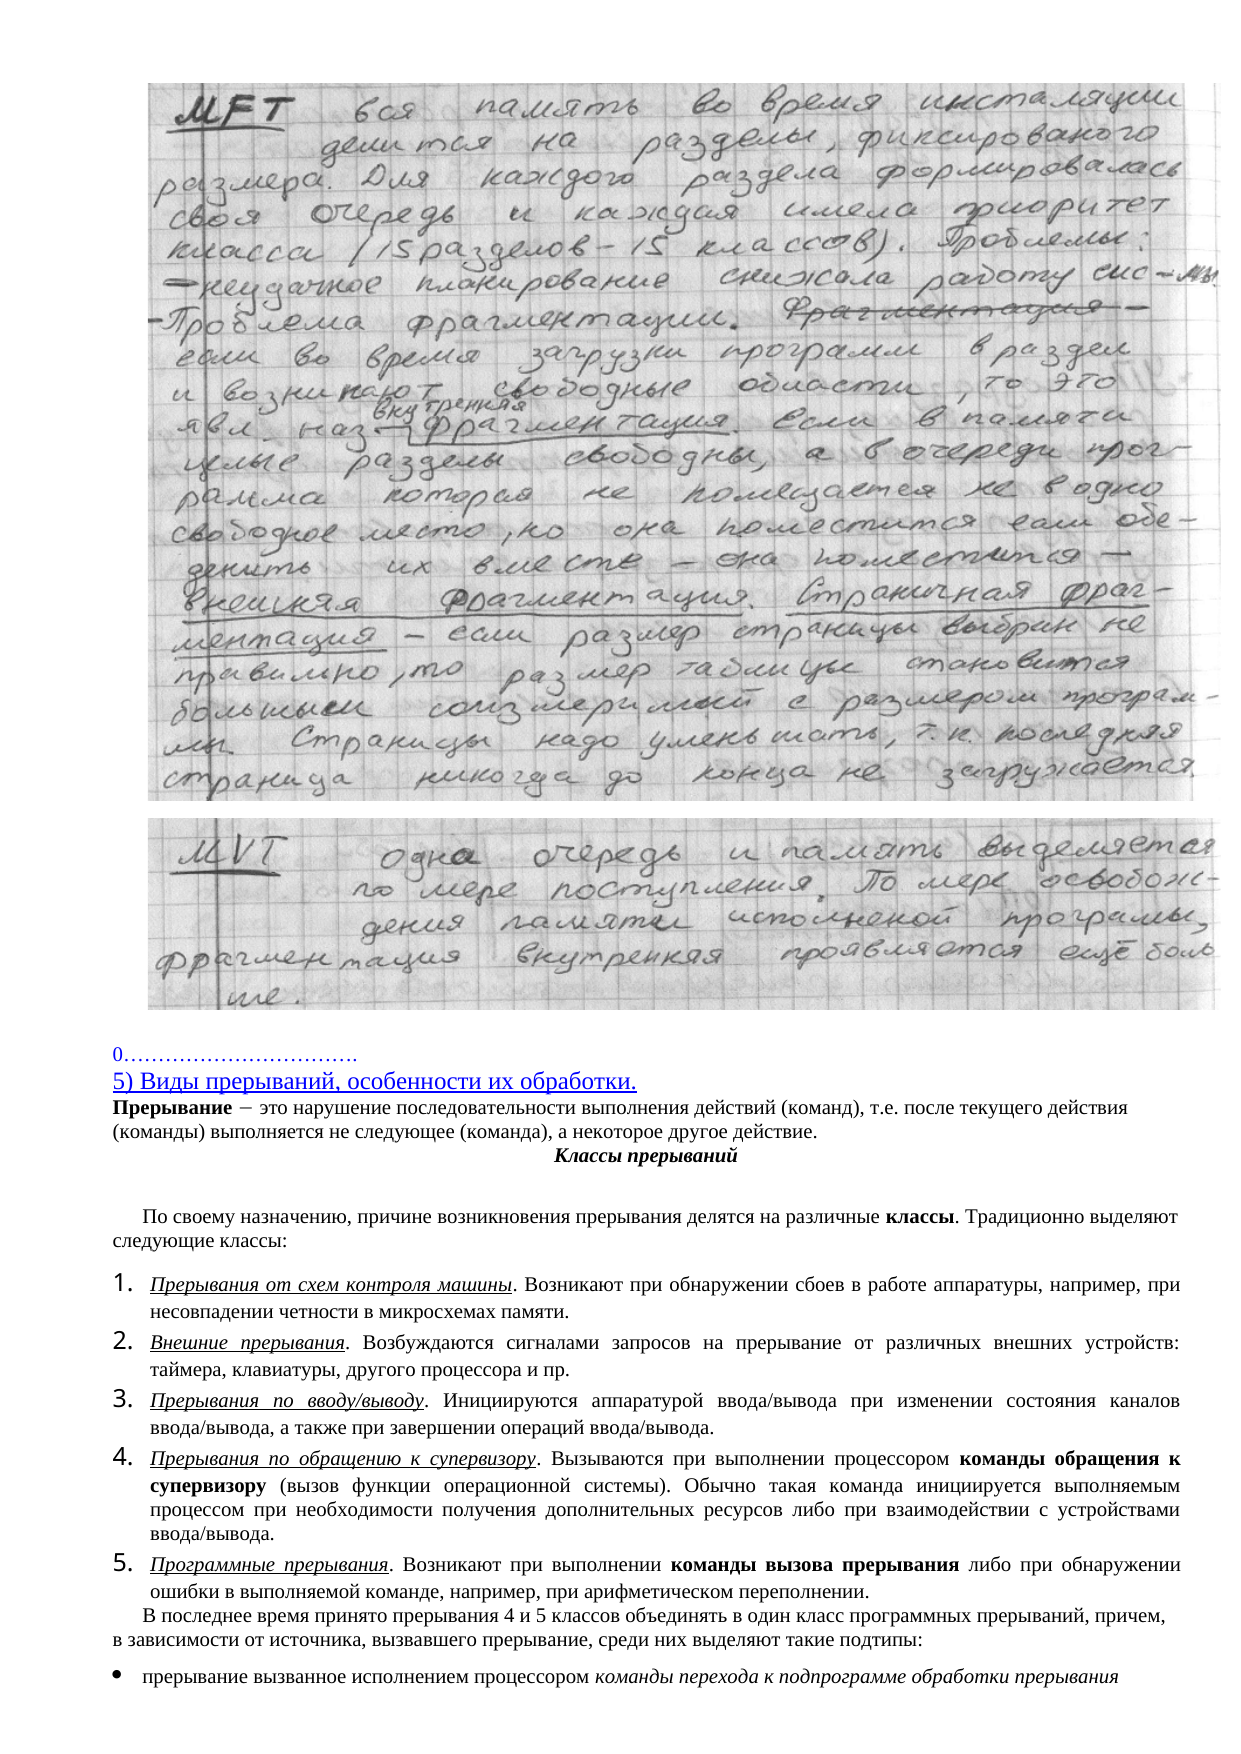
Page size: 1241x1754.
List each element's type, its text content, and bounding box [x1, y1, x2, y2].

text В последнее время принято прерывания 4 и 5 классов объединять в один класс программных прерываний, причем, в зависимости от источника, вызвавшего прерывание, среди них выделяют такие подтипы: [112, 1603, 1181, 1651]
list Прерывания по вводу/выводу. Инициируются аппаратурой ввода/вывода при изменении состояния каналов ввода/вывода, а также при завершении операций ввода/вывода. [112, 1381, 1181, 1439]
list Внешние прерывания. Возбуждаются сигналами запросов на прерывание от различных внешних устройств: таймера, клавиатуры, другого процессора и пр. [112, 1323, 1181, 1381]
list Программные прерывания. Возникают при выполнении команды вызова прерывания либо при обнаружении ошибки в выполняемой команде, например, при арифметическом переполнении. [112, 1545, 1181, 1603]
text 0……………………………. [112, 1042, 1181, 1066]
text Прерывание  это нарушение последовательности выполнения действий (команд), т.е. после текущего действия (команды) выполняется не следующее (команда), а некоторое другое действие. [112, 1095, 1181, 1143]
subtitle Классы прерываний [112, 1143, 1181, 1167]
list прерывание вызванное исполнением процессором команды перехода к подпрограмме обработки прерывания [112, 1664, 1181, 1689]
text По своему назначению, причине возникновения прерывания делятся на различные классы. Традиционно выделяют следующие классы: [112, 1204, 1181, 1252]
list Прерывания от схем контроля машины. Возникают при обнаружении сбоев в работе аппаратуры, например, при несовпадении четности в микросхемах памяти. [112, 1264, 1181, 1323]
list Прерывания по обращению к супервизору. Вызываются при выполнении процессором команды обращения к супервизору (вызов функции операционной системы). Обычно такая команда инициируется выполняемым процессом при необходимости получения дополнительных ресурсов либо при взаимодействии с устройствами ввода/вывода. [112, 1439, 1181, 1545]
text 5) Виды прерываний, особенности их обработки. [112, 1066, 1181, 1095]
